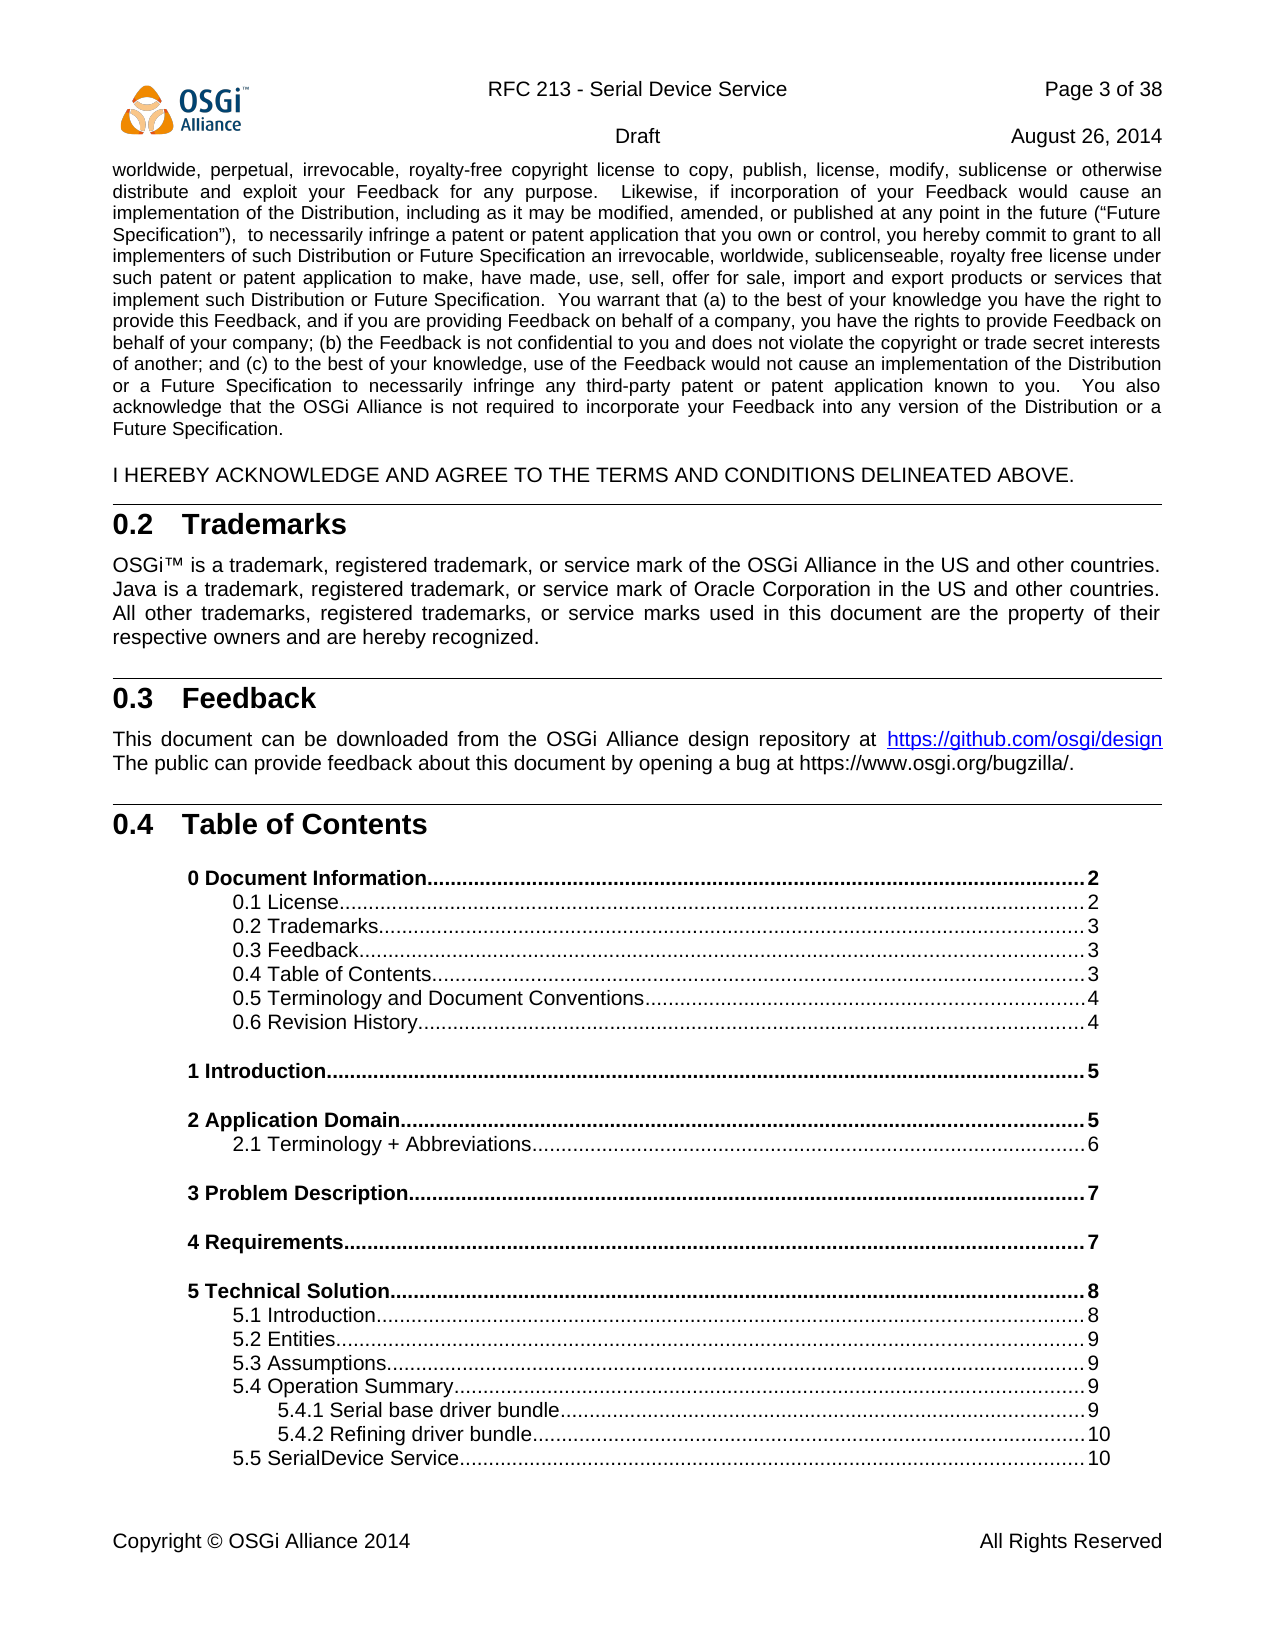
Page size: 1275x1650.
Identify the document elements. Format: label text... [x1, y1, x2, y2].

text This document can be downloaded from the OSGi Alliance design repository at https://github.com/osgi/design The public can provide feedback about this document by opening a bug at https://www.osgi.org/bugzilla/. [112, 727, 1162, 775]
text 5.4.1 Serial base driver bundle 9 [277, 1398, 1162, 1422]
text 0.5 Terminology and Document Conventions 4 [232, 986, 1162, 1010]
text 5 Technical Solution 8 [187, 1278, 1162, 1302]
text 0.1 License 2 [232, 890, 1162, 914]
text 5.4 Operation Summary 9 [232, 1374, 1162, 1398]
picture [113, 78, 257, 142]
text 0.2 Trademarks 3 [232, 914, 1162, 938]
subtitle Feedback [112, 679, 1162, 715]
subtitle Table of Contents [112, 805, 1162, 841]
subtitle Trademarks [112, 505, 1162, 541]
text I HEREBY ACKNOWLEDGE AND AGREE TO THE TERMS AND CONDITIONS DELINEATED ABOVE. [112, 463, 1162, 487]
text 5.3 Assumptions 9 [232, 1350, 1162, 1374]
text 0.3 Feedback 3 [232, 938, 1162, 962]
text 1 Introduction 5 [187, 1059, 1162, 1083]
text 0.4 Table of Contents 3 [232, 962, 1162, 986]
text 5.4.2 Refining driver bundle 10 [277, 1422, 1162, 1446]
text 5.5 SerialDevice Service 10 [232, 1446, 1162, 1470]
text 2.1 Terminology + Abbreviations 6 [232, 1132, 1162, 1156]
text OSGi™ is a trademark, registered trademark, or service mark of the OSGi Alliance in the US and other countries. Java is a trademark, registered trademark, or service mark of Oracle Corporation in the US and other countries. All other trademarks, registered trademarks, or service marks used in this document are the property of their respective owners and are hereby recognized. [112, 553, 1162, 649]
text worldwide, perpetual, irrevocable, royalty-free copyright license to copy, publish, license, modify, sublicense or otherwise distribute and exploit your Feedback for any purpose. Likewise, if incorporation of your Feedback would cause an implementation of the Distribution, including as it may be modified, amended, or published at any point in the future (“Future Specification”), to necessarily infringe a patent or patent application that you own or control, you hereby commit to grant to all implementers of such Distribution or Future Specification an irrevocable, worldwide, sublicenseable, royalty free license under such patent or patent application to make, have made, use, sell, offer for sale, import and export products or services that implement such Distribution or Future Specification. You warrant that (a) to the best of your knowledge you have the right to provide this Feedback, and if you are providing Feedback on behalf of a company, you have the rights to provide Feedback on behalf of your company; (b) the Feedback is not confidential to you and does not violate the copyright or trade secret interests of another; and (c) to the best of your knowledge, use of the Feedback would not cause an implementation of the Distribution or a Future Specification to necessarily infringe any third-party patent or patent application known to you. You also acknowledge that the OSGi Alliance is not required to incorporate your Feedback into any version of the Distribution or a Future Specification. [112, 159, 1162, 439]
text 3 Problem Description 7 [187, 1181, 1162, 1204]
text 2 Application Domain 5 [187, 1108, 1162, 1132]
text 5.2 Entities 9 [232, 1326, 1162, 1350]
text 0.6 Revision History 4 [232, 1010, 1162, 1034]
text 0 Document Information 2 [187, 866, 1162, 890]
text 4 Requirements 7 [187, 1229, 1162, 1253]
text 5.1 Introduction 8 [232, 1302, 1162, 1326]
